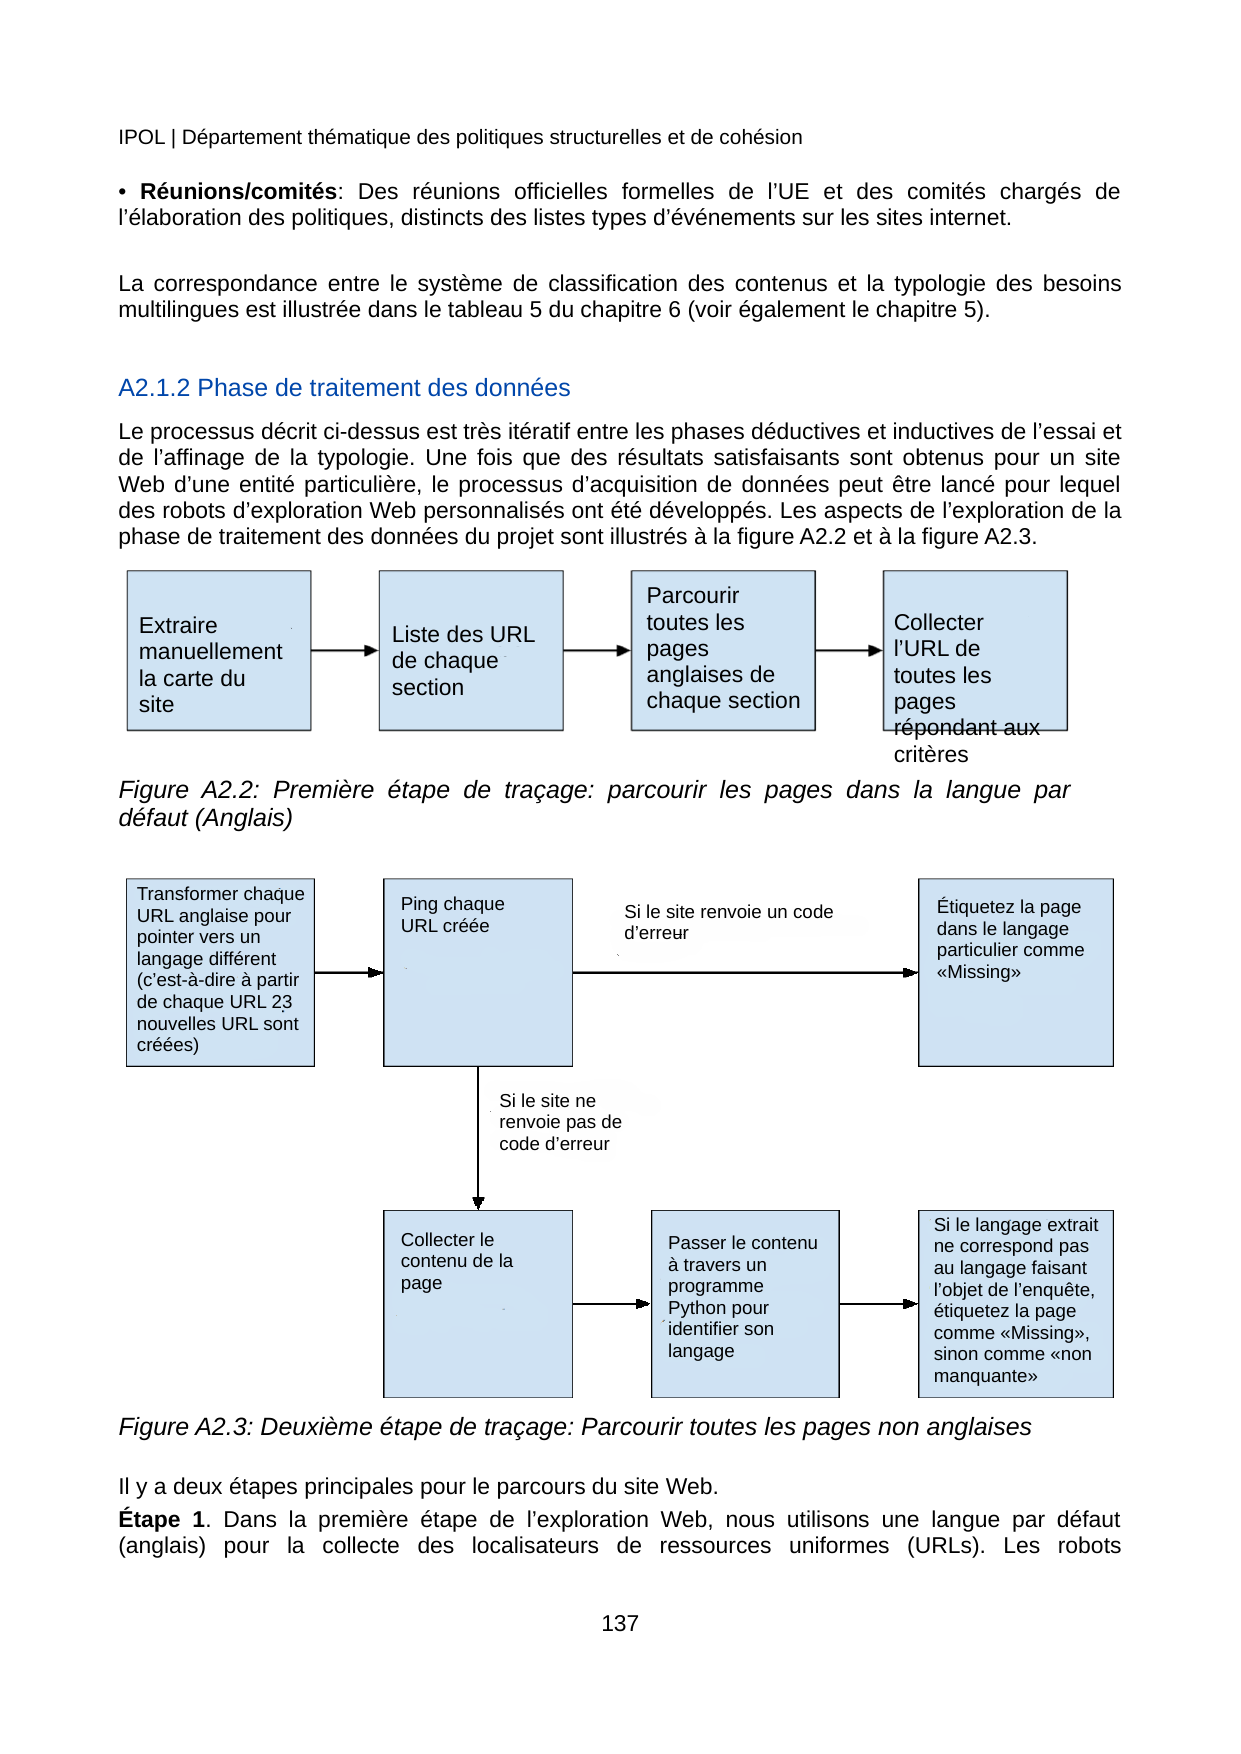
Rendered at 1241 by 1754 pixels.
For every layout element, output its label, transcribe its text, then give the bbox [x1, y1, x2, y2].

text Figure A2.3: Deuxième étape de traçage: Parcourir toutes les pages non anglaises [118, 1403, 1125, 1440]
picture [115, 867, 1123, 1403]
text Figure A2.2: Première étape de traçage: parcourir les pages dans la langue par défaut (Anglais) [118, 737, 1072, 832]
text Étape 1. Dans la première étape de l’exploration Web, nous utilisons une langue par défaut (anglais) pour la collecte des localisateurs de ressources uniformes (URLs). Les robots [118, 1506, 1122, 1558]
text Le processus décrit ci-dessus est très itératif entre les phases déductives et inductives de l’essai et de l’affinage de la typologie. Une fois que des résultats satisfaisants sont obtenus pour un site Web d’une entité particulière, le processus d’acquisition de données peut être lancé pour lequel des robots d’exploration Web personnalisés ont été développés. Les aspects de l’exploration de la phase de traitement des données du projet sont illustrés à la figure A2.2 et à la figure A2.3. [118, 418, 1122, 549]
subtitle A2.1.2 Phase de traitement des données [118, 373, 1122, 402]
text • Réunions/comités: Des réunions officielles formelles de l’UE et des comités chargés de l’élaboration des politiques, distincts des listes types d’événements sur les sites internet. [118, 178, 1122, 231]
text La correspondance entre le système de classification des contenus et la typologie des besoins multilingues est illustrée dans le tableau 5 du chapitre 6 (voir également le chapitre 5). [118, 270, 1122, 323]
picture [118, 559, 1072, 737]
text Il y a deux étapes principales pour le parcours du site Web. [118, 1473, 1122, 1499]
